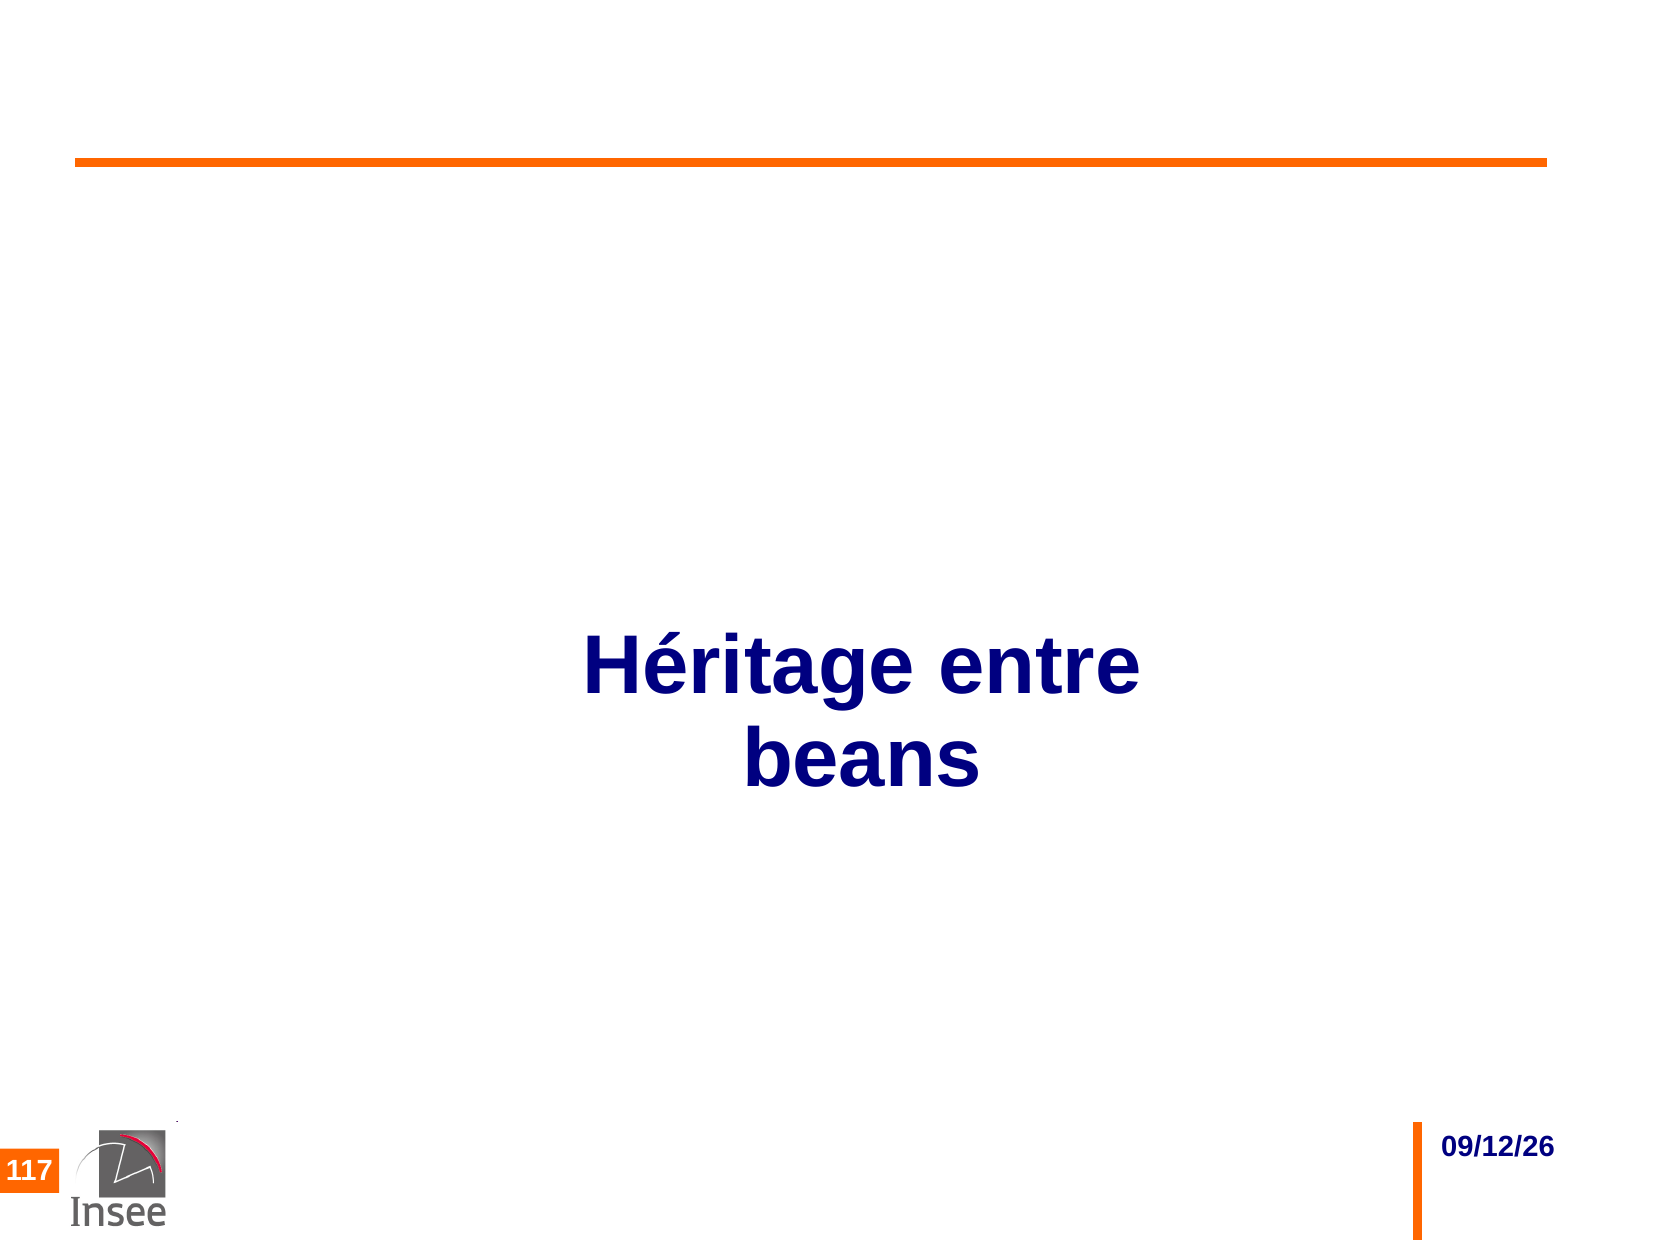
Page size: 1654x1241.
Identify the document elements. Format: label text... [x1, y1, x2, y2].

picture [62, 1121, 178, 1241]
list Héritage entre beans [419, 590, 1235, 832]
